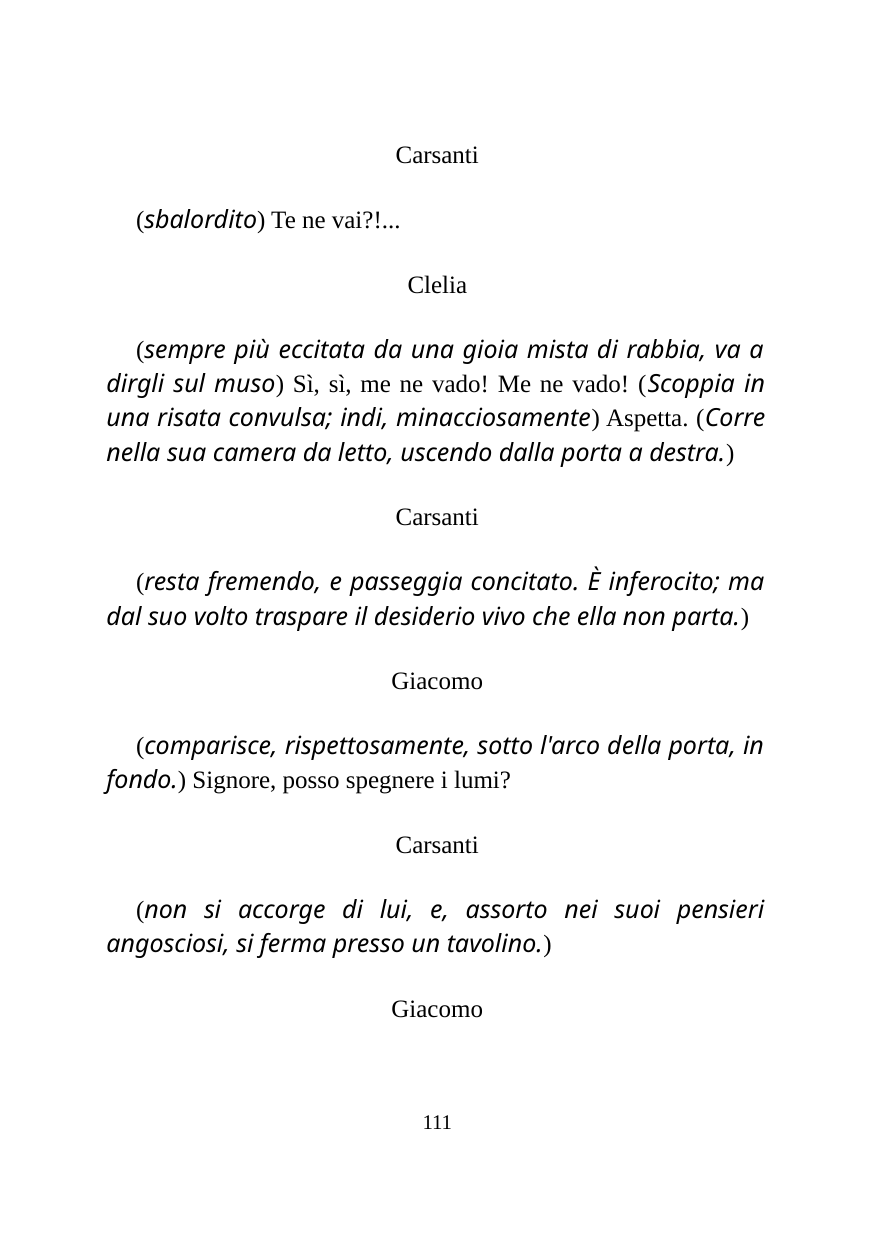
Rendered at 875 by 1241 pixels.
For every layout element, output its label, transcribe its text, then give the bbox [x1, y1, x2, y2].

text Giacomo [106, 994, 768, 1022]
text Carsanti [106, 140, 768, 168]
text Clelia [106, 270, 768, 298]
text (sempre più eccitata da una gioia mista di rabbia, va a dirgli sul muso) Sì, sì, me ne vado! Me ne vado! (Scoppia in una risata convulsa; indi, minacciosamente) Aspetta. (Corre nella sua camera da letto, uscendo dalla porta a destra.) [106, 332, 768, 468]
text Carsanti [106, 830, 768, 858]
text Carsanti [106, 502, 768, 531]
text (resta fremendo, e passeggia concitato. È inferocito; ma dal suo volto traspare il desiderio vivo che ella non parta.) [106, 564, 768, 632]
text (sbalordito) Te ne vai?!... [106, 202, 768, 236]
text Giacomo [106, 666, 768, 694]
text (non si accorge di lui, e, assorto nei suoi pensieri angosciosi, si ferma presso un tavolino.) [106, 892, 768, 960]
text (comparisce, rispettosamente, sotto l'arco della porta, in fondo.) Signore, posso spegnere i lumi? [106, 728, 768, 796]
